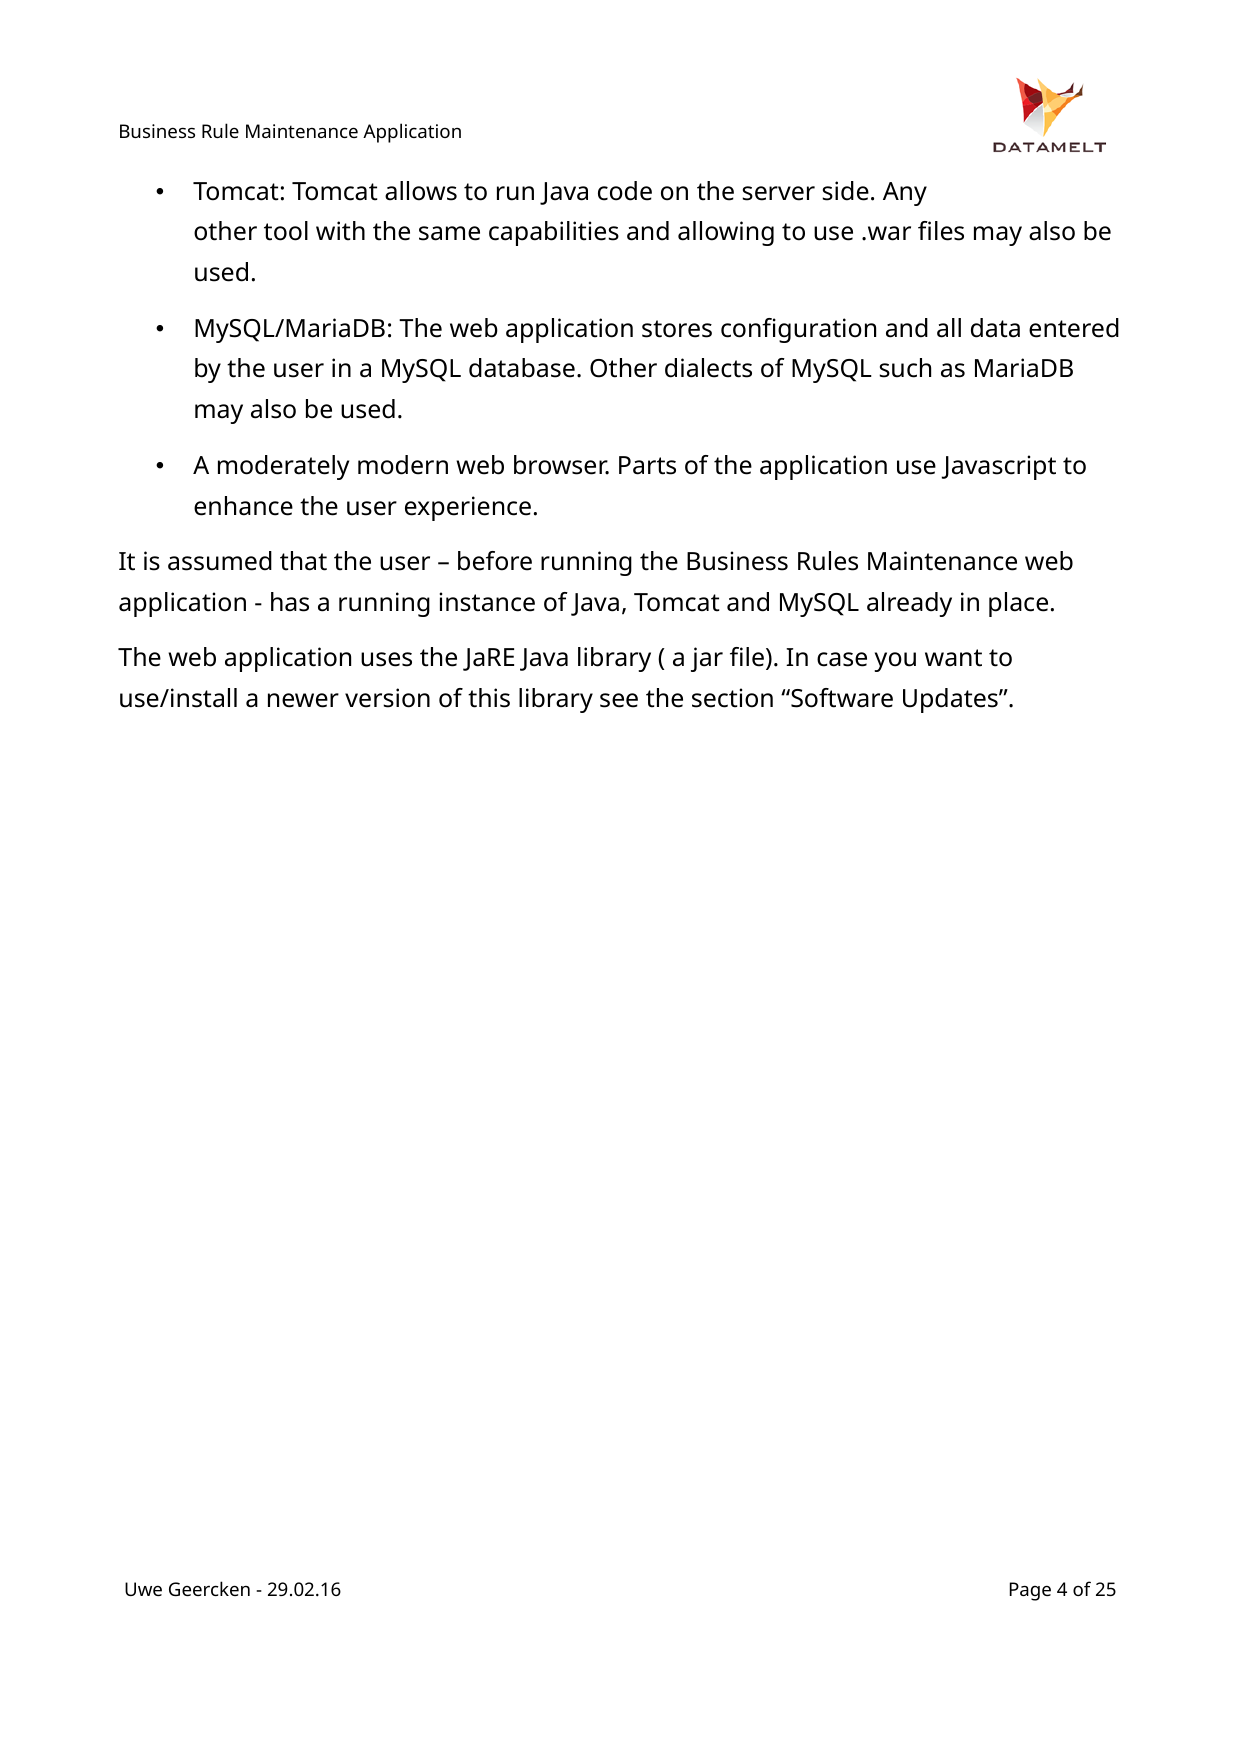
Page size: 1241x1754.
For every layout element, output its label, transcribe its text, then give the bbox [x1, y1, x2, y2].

list A moderately modern web browser. Parts of the application use Javascript to enhance the user experience. [156, 447, 1122, 522]
text The web application uses the JaRE Java library ( a jar file). In case you want to use/install a newer version of this library see the section “Software Updates”. [118, 640, 1122, 715]
list MySQL/MariaDB: The web application stores configuration and all data entered by the user in a MySQL database. Other dialects of MySQL such as MariaDB may also be used. [156, 310, 1122, 426]
picture [992, 69, 1107, 160]
list Tomcat: Tomcat allows to run Java code on the server side. Any other tool with the same capabilities and allowing to use .war files may also be used. [156, 173, 1122, 289]
text It is assumed that the user – before running the Business Rules Maintenance web application - has a running instance of Java, Tomcat and MySQL already in place. [118, 543, 1122, 618]
